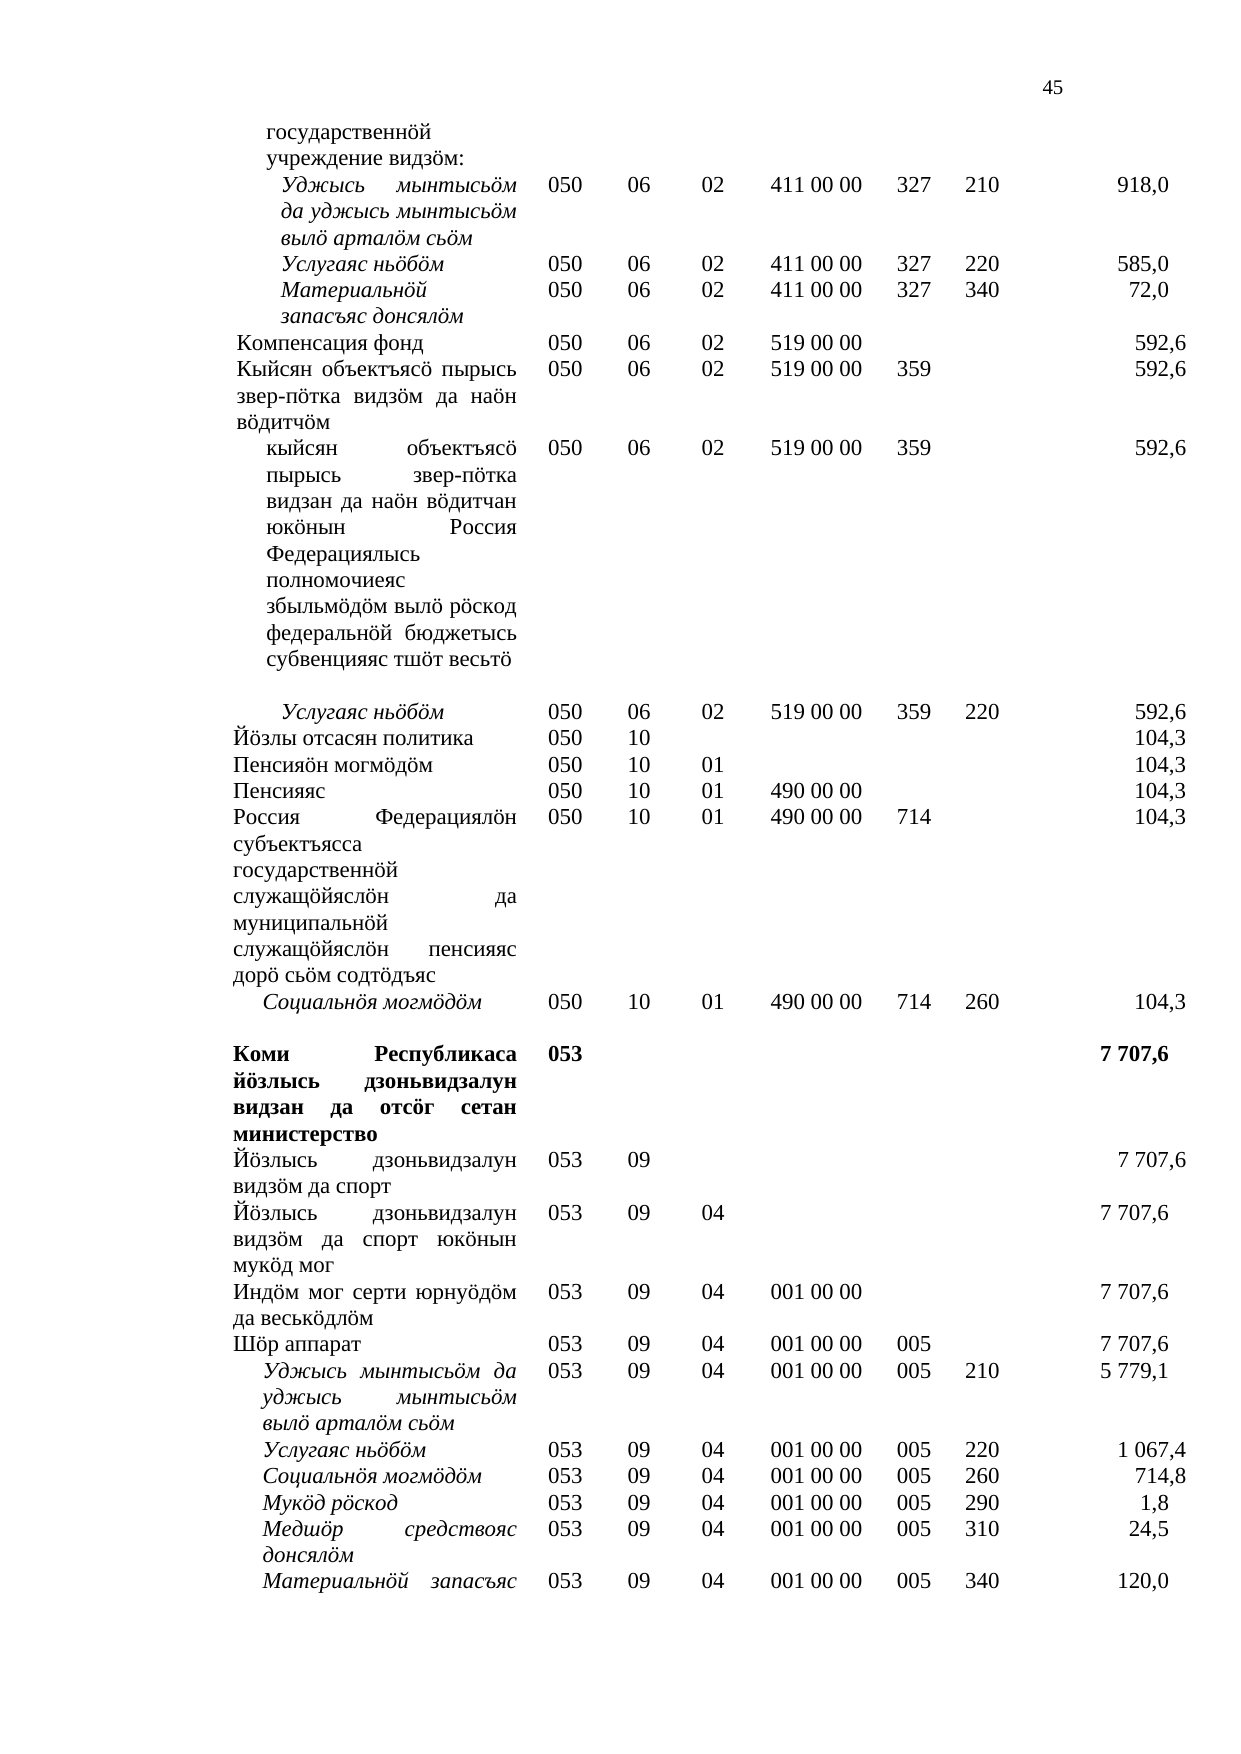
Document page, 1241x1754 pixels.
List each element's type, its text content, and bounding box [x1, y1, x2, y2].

table_cell Пенсияяс [222, 777, 528, 803]
table_cell Коми Республикаса йöзлысь дзоньвидзалун видзан да отсöг сетан министерство [222, 1041, 528, 1146]
table_cell 10 [602, 751, 676, 777]
table_cell [945, 724, 1019, 751]
table_cell [676, 1146, 750, 1199]
table_cell [1197, 698, 1240, 724]
table_cell 005 [883, 1515, 945, 1568]
table_cell 592,6 [1019, 355, 1197, 434]
table_cell 5 779,1 [1019, 1357, 1197, 1436]
table_cell 104,3 [1019, 803, 1197, 988]
table_cell 02 [676, 276, 750, 329]
table_cell 02 [676, 171, 750, 250]
table_cell [1197, 1330, 1240, 1357]
table_cell 260 [945, 1462, 1019, 1488]
table_cell 005 [883, 1357, 945, 1436]
table_cell 490 00 00 [750, 803, 882, 988]
table_cell 005 [883, 1568, 945, 1594]
table_cell 72,0 [1019, 276, 1197, 329]
table_cell 714 [883, 988, 945, 1014]
table_cell 050 [528, 171, 602, 250]
table_cell Кыйсян объектъясö пырысь звер-пöтка видзöм да наöн вöдитчöм [222, 355, 528, 434]
table_cell [1019, 1014, 1197, 1041]
table_cell [883, 777, 945, 803]
table_cell 06 [602, 355, 676, 434]
table_cell [883, 1014, 945, 1041]
table_cell [1197, 988, 1240, 1014]
table_cell [883, 1278, 945, 1330]
table_cell 290 [945, 1489, 1019, 1515]
table_cell [602, 1041, 676, 1146]
table_cell 050 [528, 988, 602, 1014]
table_cell [1197, 1489, 1240, 1515]
table_cell 260 [945, 988, 1019, 1014]
table_cell 519 00 00 [750, 698, 882, 724]
table_cell 053 [528, 1199, 602, 1278]
table_cell 06 [602, 250, 676, 276]
table_cell 714 [883, 803, 945, 988]
table_cell [1197, 250, 1240, 276]
table_cell 10 [602, 988, 676, 1014]
table_cell 050 [528, 803, 602, 988]
table_cell [945, 1146, 1019, 1199]
table_cell Медшöр средствояс донсялöм [222, 1515, 528, 1568]
table_cell 1 067,4 [1019, 1436, 1197, 1462]
table_cell 01 [676, 988, 750, 1014]
table_cell Услугаяс ньöбöм [222, 698, 528, 724]
table_cell [602, 1014, 676, 1041]
table_cell 001 00 00 [750, 1515, 882, 1568]
table_cell 053 [528, 1357, 602, 1436]
table_cell [945, 118, 1019, 171]
table_cell Компенсация фонд [222, 329, 528, 355]
table_cell [750, 1146, 882, 1199]
table_cell [750, 118, 882, 171]
table_cell [1197, 1515, 1240, 1568]
table_cell 327 [883, 276, 945, 329]
table_cell 1,8 [1019, 1489, 1197, 1515]
table_cell Индöм мог серти юрнуöдöм да веськöдлöм [222, 1278, 528, 1330]
table_cell 09 [602, 1330, 676, 1357]
table_cell 09 [602, 1489, 676, 1515]
table_cell 06 [602, 276, 676, 329]
table_cell [528, 118, 602, 171]
table_cell 210 [945, 1357, 1019, 1436]
table_cell [945, 751, 1019, 777]
table_cell 359 [883, 434, 945, 698]
table_cell 310 [945, 1515, 1019, 1568]
table_cell 050 [528, 355, 602, 434]
table_cell 04 [676, 1462, 750, 1488]
table_cell [676, 1041, 750, 1146]
table_cell 918,0 [1019, 171, 1197, 250]
table_cell [1197, 1014, 1240, 1041]
table_cell [945, 1199, 1019, 1278]
table_cell Материальнöй запасъяс [222, 1568, 528, 1594]
table_cell [883, 1041, 945, 1146]
table_cell 327 [883, 171, 945, 250]
table_cell 210 [945, 171, 1019, 250]
table_cell [1197, 803, 1240, 988]
table_cell [1197, 118, 1240, 171]
table_cell 050 [528, 434, 602, 698]
table_cell [1197, 1357, 1240, 1436]
table_cell 053 [528, 1515, 602, 1568]
table_cell 001 00 00 [750, 1489, 882, 1515]
table_cell 06 [602, 434, 676, 698]
table_cell 592,6 [1019, 698, 1197, 724]
table_cell 053 [528, 1489, 602, 1515]
table_cell 7 707,6 [1019, 1146, 1197, 1199]
table_cell 053 [528, 1278, 602, 1330]
table_cell 09 [602, 1278, 676, 1330]
table_cell [750, 1199, 882, 1278]
table_cell [750, 1041, 882, 1146]
table_cell 02 [676, 250, 750, 276]
table_cell [883, 118, 945, 171]
table_cell 005 [883, 1489, 945, 1515]
table_cell 411 00 00 [750, 250, 882, 276]
table_cell 04 [676, 1330, 750, 1357]
table_cell 10 [602, 777, 676, 803]
table_cell [945, 777, 1019, 803]
table_cell [676, 724, 750, 751]
table_cell 104,3 [1019, 724, 1197, 751]
table_cell Йöзлысь дзоньвидзалун видзöм да спорт юкöнын мукöд мог [222, 1199, 528, 1278]
table_cell [1197, 724, 1240, 751]
table_cell [676, 118, 750, 171]
table_cell 490 00 00 [750, 988, 882, 1014]
table_cell 519 00 00 [750, 355, 882, 434]
table_cell Материальнöй запасъяс донсялöм [222, 276, 528, 329]
table_cell Уджысь мынтысьöм да уджысь мынтысьöм вылö арталöм сьöм [222, 1357, 528, 1436]
table_cell кыйсян объектъясö пырысь звер-пöтка видзан да наöн вöдитчан юкöнын Россия Федерациялысь полномочиеяс збыльмöдöм вылö рöскод федеральнöй бюджетысь субвенцияяс тшöт весьтö [222, 434, 528, 698]
table_cell 09 [602, 1199, 676, 1278]
table_cell 519 00 00 [750, 329, 882, 355]
table_cell 02 [676, 698, 750, 724]
table_cell 09 [602, 1146, 676, 1199]
table_cell 050 [528, 751, 602, 777]
table_cell [945, 355, 1019, 434]
table_cell государствен­нöй учреждение видзöм: [222, 118, 528, 171]
table_cell 001 00 00 [750, 1568, 882, 1594]
table_cell 7 707,6 [1019, 1278, 1197, 1330]
table_cell 359 [883, 698, 945, 724]
table_cell [750, 1014, 882, 1041]
table_cell [222, 1014, 528, 1041]
table_cell Уджысь мынтысьöм да уджысь мынтысьöм вылö арталöм сьöм [222, 171, 528, 250]
table_cell 02 [676, 434, 750, 698]
table_cell 02 [676, 329, 750, 355]
table_cell [945, 329, 1019, 355]
table_cell 050 [528, 276, 602, 329]
table_cell 06 [602, 698, 676, 724]
table_cell 01 [676, 751, 750, 777]
table_cell Социальнöя могмöдöм [222, 988, 528, 1014]
table_cell 04 [676, 1357, 750, 1436]
table_cell [945, 803, 1019, 988]
table_cell [676, 1014, 750, 1041]
table_cell 04 [676, 1568, 750, 1594]
table_cell 04 [676, 1436, 750, 1462]
table_cell 714,8 [1019, 1462, 1197, 1488]
table_cell 04 [676, 1278, 750, 1330]
table_cell 050 [528, 698, 602, 724]
table_cell [1197, 1199, 1240, 1278]
table_cell 04 [676, 1515, 750, 1568]
table_cell 09 [602, 1462, 676, 1488]
table_cell 10 [602, 803, 676, 988]
table_cell 050 [528, 777, 602, 803]
table_cell 592,6 [1019, 434, 1197, 698]
table_cell 001 00 00 [750, 1462, 882, 1488]
table_cell 01 [676, 803, 750, 988]
table_cell [1197, 1041, 1240, 1146]
table_cell [1197, 434, 1240, 698]
table_cell 411 00 00 [750, 276, 882, 329]
table_cell 005 [883, 1462, 945, 1488]
table_cell [1197, 355, 1240, 434]
table_cell 327 [883, 250, 945, 276]
table_cell 005 [883, 1330, 945, 1357]
table_cell 104,3 [1019, 777, 1197, 803]
table_cell 411 00 00 [750, 171, 882, 250]
table_cell [1197, 751, 1240, 777]
table_cell 06 [602, 171, 676, 250]
table_cell [945, 1278, 1019, 1330]
table_cell [1197, 171, 1240, 250]
table_cell Шöр аппарат [222, 1330, 528, 1357]
table_cell 04 [676, 1489, 750, 1515]
table_cell [945, 1014, 1019, 1041]
table_cell 001 00 00 [750, 1436, 882, 1462]
table_cell 005 [883, 1436, 945, 1462]
table_cell 7 707,6 [1019, 1041, 1197, 1146]
table_cell 053 [528, 1436, 602, 1462]
table_cell [1197, 777, 1240, 803]
table_cell Россия Федерациялöн субъектъясса государственнöй служащöйяслöн да муниципальнöй служащöйяслöн пенсияяс дорö сьöм содтöдъяс [222, 803, 528, 988]
table_cell 09 [602, 1568, 676, 1594]
table_cell 120,0 [1019, 1568, 1197, 1594]
table_cell 7 707,6 [1019, 1199, 1197, 1278]
table_cell [1197, 276, 1240, 329]
table_cell 053 [528, 1462, 602, 1488]
table_cell 01 [676, 777, 750, 803]
table_cell [883, 724, 945, 751]
table_cell 104,3 [1019, 751, 1197, 777]
table_cell 050 [528, 724, 602, 751]
table_cell 053 [528, 1146, 602, 1199]
table_cell [1197, 329, 1240, 355]
table_cell 09 [602, 1436, 676, 1462]
table_cell 050 [528, 250, 602, 276]
table_cell Услугаяс ньöбöм [222, 250, 528, 276]
table_cell [1197, 1436, 1240, 1462]
table_cell 340 [945, 1568, 1019, 1594]
table_cell 585,0 [1019, 250, 1197, 276]
table_cell 001 00 00 [750, 1278, 882, 1330]
table_cell Социальнöя могмöдöм [222, 1462, 528, 1488]
table_cell 053 [528, 1041, 602, 1146]
table_cell [1019, 118, 1197, 171]
table_cell Йöзлысь дзоньвидзалун видзöм да спорт [222, 1146, 528, 1199]
table_cell 24,5 [1019, 1515, 1197, 1568]
table_cell [883, 1199, 945, 1278]
table_cell [945, 1330, 1019, 1357]
table_cell 050 [528, 329, 602, 355]
table_cell Услугаяс ньöбöм [222, 1436, 528, 1462]
table_cell [750, 724, 882, 751]
table_cell [883, 1146, 945, 1199]
table_cell 10 [602, 724, 676, 751]
table_cell [1197, 1278, 1240, 1330]
table_cell [602, 118, 676, 171]
table_cell 220 [945, 1436, 1019, 1462]
table_cell 7 707,6 [1019, 1330, 1197, 1357]
table_cell 220 [945, 250, 1019, 276]
table_cell 359 [883, 355, 945, 434]
table_cell 02 [676, 355, 750, 434]
table_cell 592,6 [1019, 329, 1197, 355]
table_cell 340 [945, 276, 1019, 329]
table_cell 04 [676, 1199, 750, 1278]
table_cell 09 [602, 1515, 676, 1568]
table_cell 001 00 00 [750, 1330, 882, 1357]
table_cell 001 00 00 [750, 1357, 882, 1436]
table_cell 490 00 00 [750, 777, 882, 803]
table_cell [1197, 1568, 1240, 1594]
table_cell [883, 329, 945, 355]
table_cell Йöзлы отсасян политика [222, 724, 528, 751]
table_cell [528, 1014, 602, 1041]
table_cell 519 00 00 [750, 434, 882, 698]
table_cell Мукöд рöскод [222, 1489, 528, 1515]
table_cell 104,3 [1019, 988, 1197, 1014]
table_cell 09 [602, 1357, 676, 1436]
table_cell [750, 751, 882, 777]
table_cell 053 [528, 1330, 602, 1357]
table_cell [1197, 1146, 1240, 1199]
table_cell [945, 1041, 1019, 1146]
table_cell 220 [945, 698, 1019, 724]
table_cell [883, 751, 945, 777]
table_cell 06 [602, 329, 676, 355]
table_cell [945, 434, 1019, 698]
table_cell 053 [528, 1568, 602, 1594]
table_cell [1197, 1462, 1240, 1488]
table_cell Пенсияöн могмöдöм [222, 751, 528, 777]
